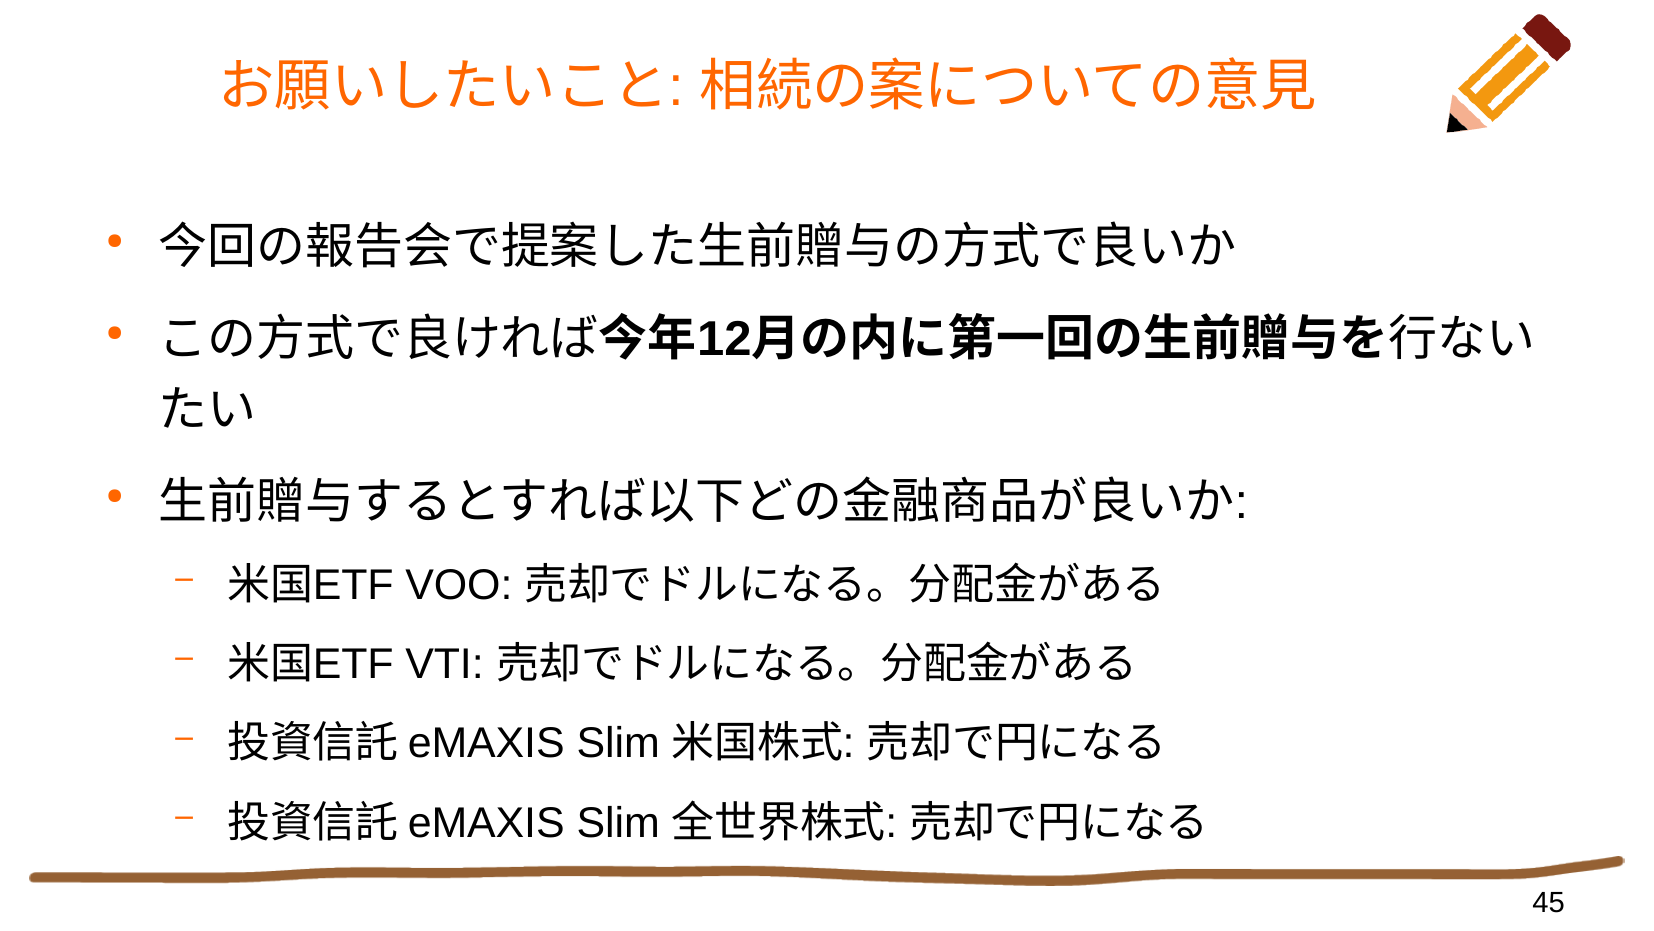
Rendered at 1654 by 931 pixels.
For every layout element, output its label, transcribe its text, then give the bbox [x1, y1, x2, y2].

picture [1446, 14, 1571, 133]
list 今回の報告会で提案した生前贈与の方式で良いか この方式で良ければ今年12月の内に第一回の生前贈与を行ないたい 生前贈与するとすれば以下どの金融商品が良いか: 米国ETF VOO: 売却でドルになる。分配金がある 米国ETF VTI: 売却でドルになる。分配金がある 投資信託 eMAXIS Slim 米国株式: 売却で円になる 投資信託 eMAXIS Slim 全世界株式: 売却で円になる [88, 206, 1538, 857]
title お願いしたいこと: 相続の案についての意見 [88, 29, 1447, 133]
picture [29, 856, 1625, 886]
